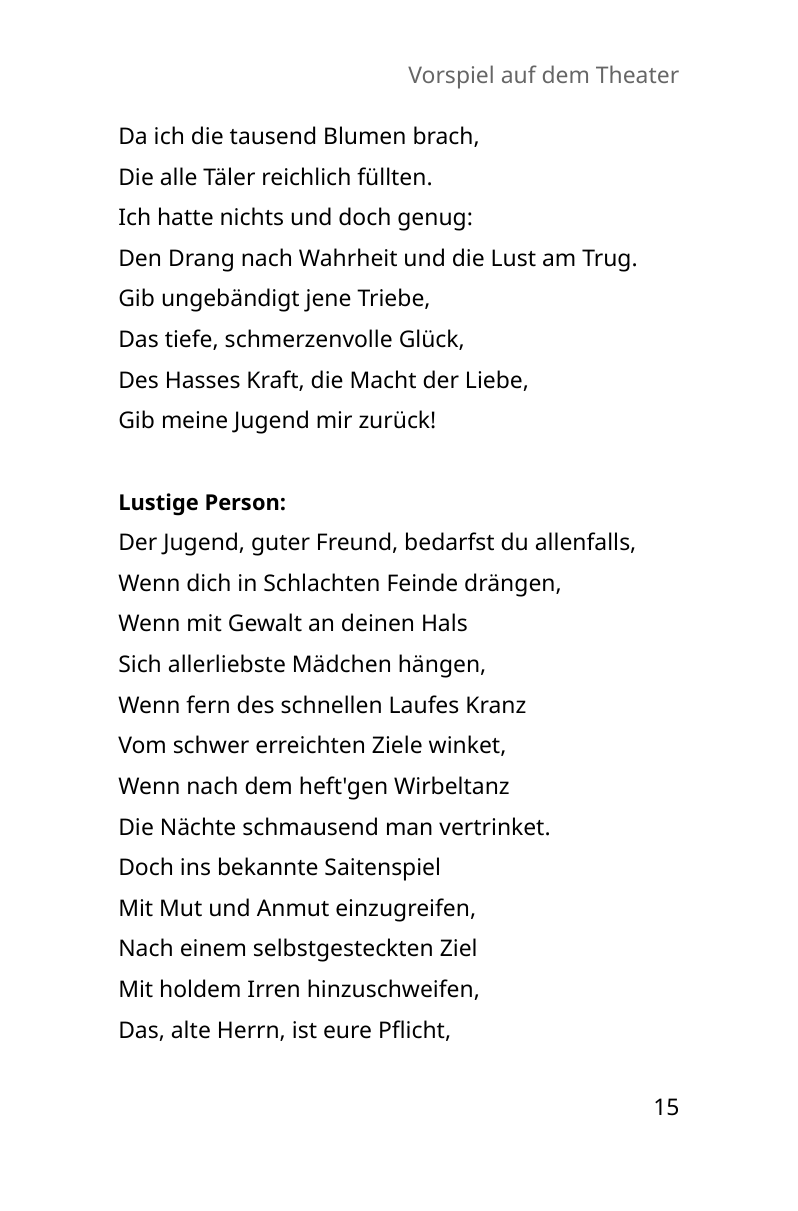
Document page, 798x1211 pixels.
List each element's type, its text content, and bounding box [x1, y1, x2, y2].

text Da ich die tausend Blumen brach, Die alle Täler reichlich füllten. Ich hatte nichts und doch genug: Den Drang nach Wahrheit und die Lust am Trug. Gib ungebändigt jene Triebe, Das tiefe, schmerzenvolle Glück, Des Hasses Kraft, die Macht der Liebe, Gib meine Jugend mir zurück! [118, 120, 679, 435]
text Lustige Person: Der Jugend, guter Freund, bedarfst du allenfalls, Wenn dich in Schlachten Feinde drängen, Wenn mit Gewalt an deinen Hals Sich allerliebste Mädchen hängen, Wenn fern des schnellen Laufes Kranz Vom schwer erreichten Ziele winket, Wenn nach dem heft'gen Wirbeltanz Die Nächte schmausend man vertrinket. Doch ins bekannte Saitenspiel Mit Mut und Anmut einzugreifen, Nach einem selbstgesteckten Ziel Mit holdem Irren hinzuschweifen, Das, alte Herrn, ist eure Pflicht, [118, 462, 679, 1045]
